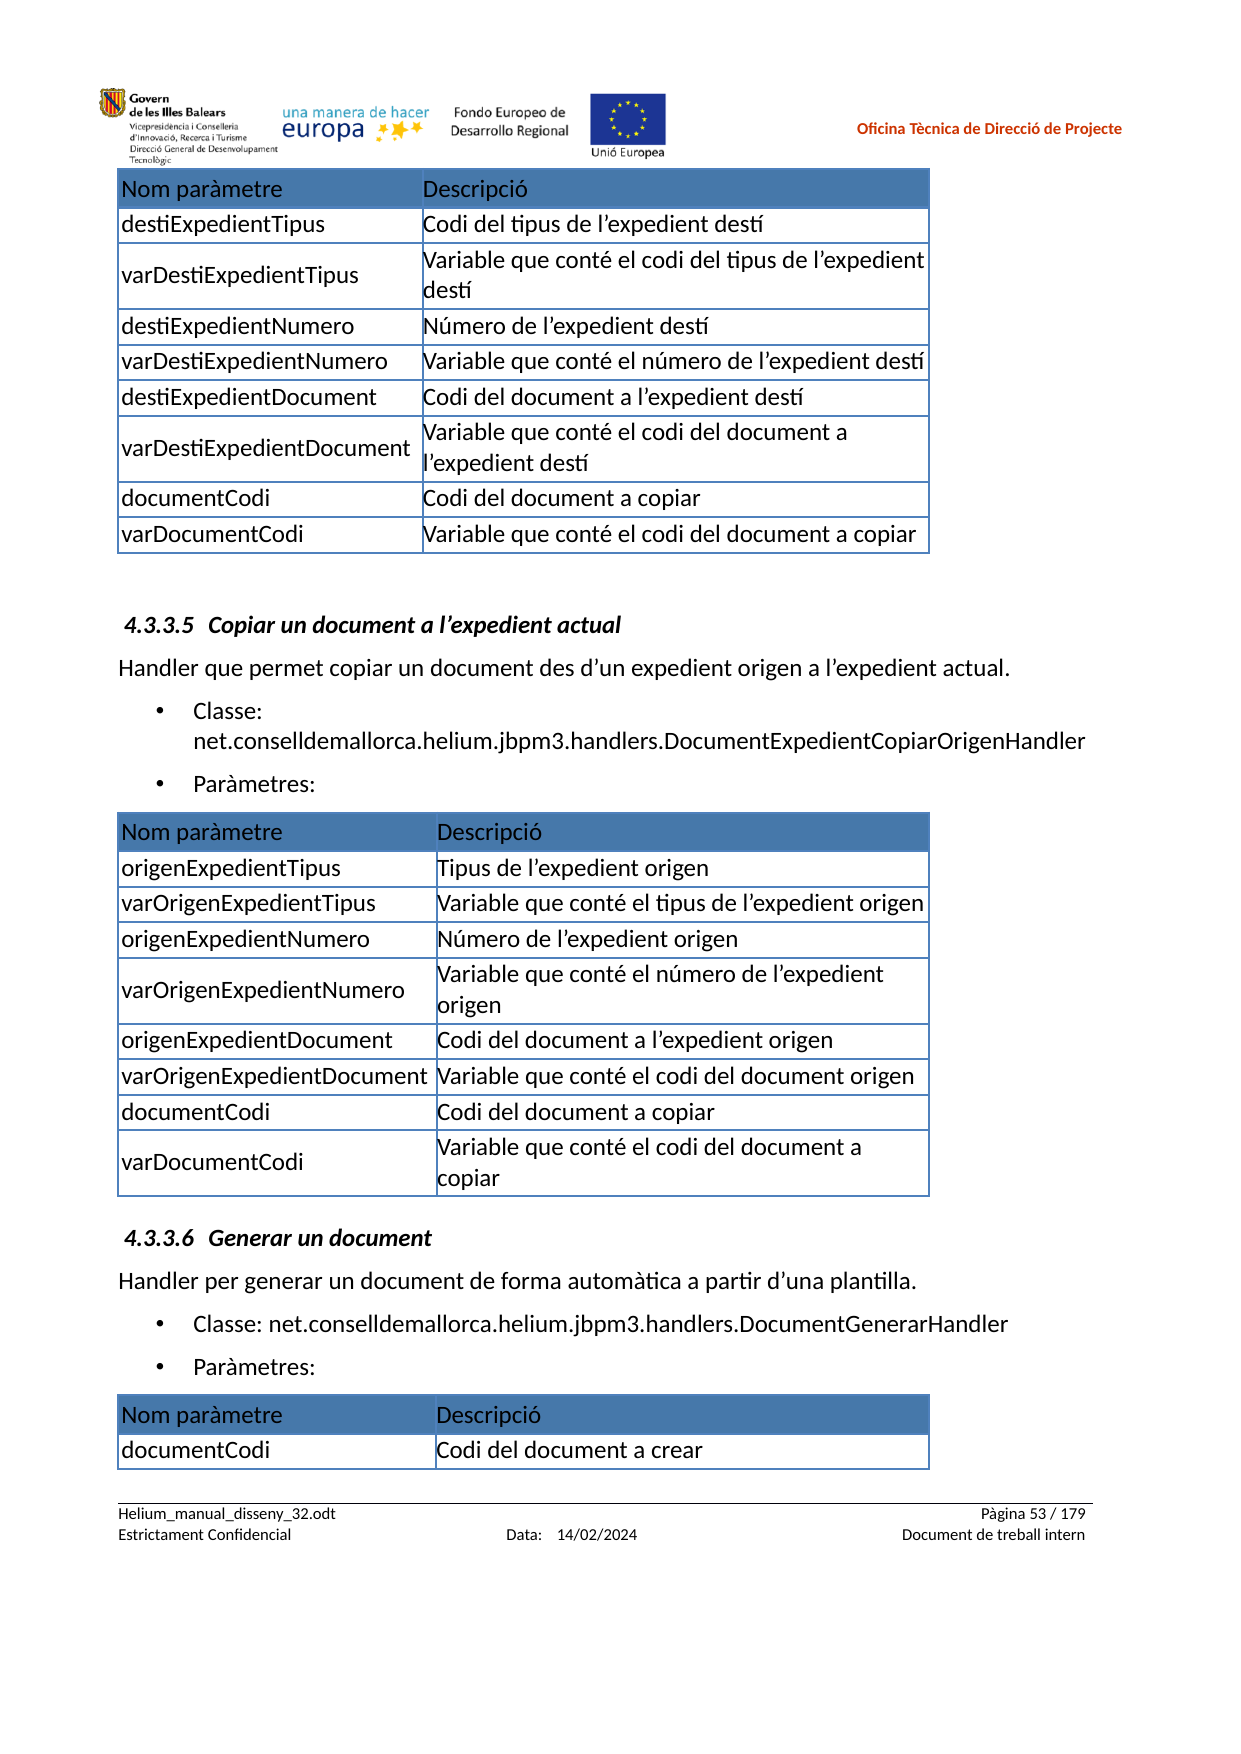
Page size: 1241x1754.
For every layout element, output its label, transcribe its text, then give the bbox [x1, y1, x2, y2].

table_header Nom paràmetre [119, 1396, 435, 1433]
text Handler que permet copiar un document des d’un expedient origen a l’expedient actual. [118, 652, 1122, 682]
table_cell Variable que conté el codi del document origen [438, 1060, 928, 1094]
table_cell origenExpedientTipus [119, 852, 436, 886]
table_cell Variable que conté el codi del document a copiar [424, 518, 928, 552]
table_cell varDestiExpedientTipus [119, 244, 422, 308]
table_cell varDocumentCodi [119, 518, 422, 552]
text Handler per generar un document de forma automàtica a partir d’una plantilla. [118, 1265, 1122, 1296]
table_cell Variable que conté el codi del document a copiar [438, 1131, 928, 1195]
table_cell destiExpedientNumero [119, 310, 422, 343]
picture [99, 87, 668, 166]
table_cell destiExpedientTipus [119, 209, 422, 242]
table_header Descripció [424, 170, 928, 206]
table_header Descripció [438, 814, 928, 850]
table_cell varDestiExpedientDocument [119, 417, 422, 481]
table_cell Número de l’expedient origen [438, 923, 928, 957]
table_cell varOrigenExpedientNumero [119, 959, 436, 1023]
table_cell varOrigenExpedientDocument [119, 1060, 436, 1094]
table_cell Tipus de l’expedient origen [438, 852, 928, 886]
table_cell Codi del document a l’expedient origen [438, 1025, 928, 1058]
table_cell Variable que conté el número de l’expedient destí [424, 346, 928, 379]
table_header Descripció [437, 1396, 928, 1433]
list Paràmetres: [156, 768, 1122, 799]
table_cell documentCodi [119, 1435, 435, 1468]
table_cell Codi del document a copiar [438, 1096, 928, 1129]
table_cell Codi del document a l’expedient destí [424, 381, 928, 414]
table_cell destiExpedientDocument [119, 381, 422, 414]
list Classe: net.conselldemallorca.helium.jbpm3.handlers.DocumentExpedientCopiarOrigenHandler [156, 695, 1122, 756]
table_cell Variable que conté el codi del tipus de l’expedient destí [424, 244, 928, 308]
table_header Nom paràmetre [119, 814, 436, 850]
table_cell Variable que conté el número de l’expedient origen [438, 959, 928, 1023]
table_cell varDestiExpedientNumero [119, 346, 422, 379]
table_cell Codi del tipus de l’expedient destí [424, 209, 928, 242]
table_cell Número de l’expedient destí [424, 310, 928, 343]
table_cell Variable que conté el codi del document a l’expedient destí [424, 417, 928, 481]
table_cell Variable que conté el tipus de l’expedient origen [438, 888, 928, 921]
subtitle Copiar un document a l’expedient actual [118, 609, 1122, 639]
table_cell Codi del document a crear [437, 1435, 928, 1468]
table_cell origenExpedientNumero [119, 923, 436, 957]
list Classe: net.conselldemallorca.helium.jbpm3.handlers.DocumentGenerarHandler [156, 1308, 1122, 1339]
table_header Nom paràmetre [119, 170, 422, 206]
table_cell varOrigenExpedientTipus [119, 888, 436, 921]
table_cell origenExpedientDocument [119, 1025, 436, 1058]
list Paràmetres: [156, 1351, 1122, 1382]
table_cell Codi del document a copiar [424, 483, 928, 516]
subtitle Generar un document [118, 1222, 1122, 1253]
table_cell documentCodi [119, 483, 422, 516]
table_cell varDocumentCodi [119, 1131, 436, 1195]
table_cell documentCodi [119, 1096, 436, 1129]
